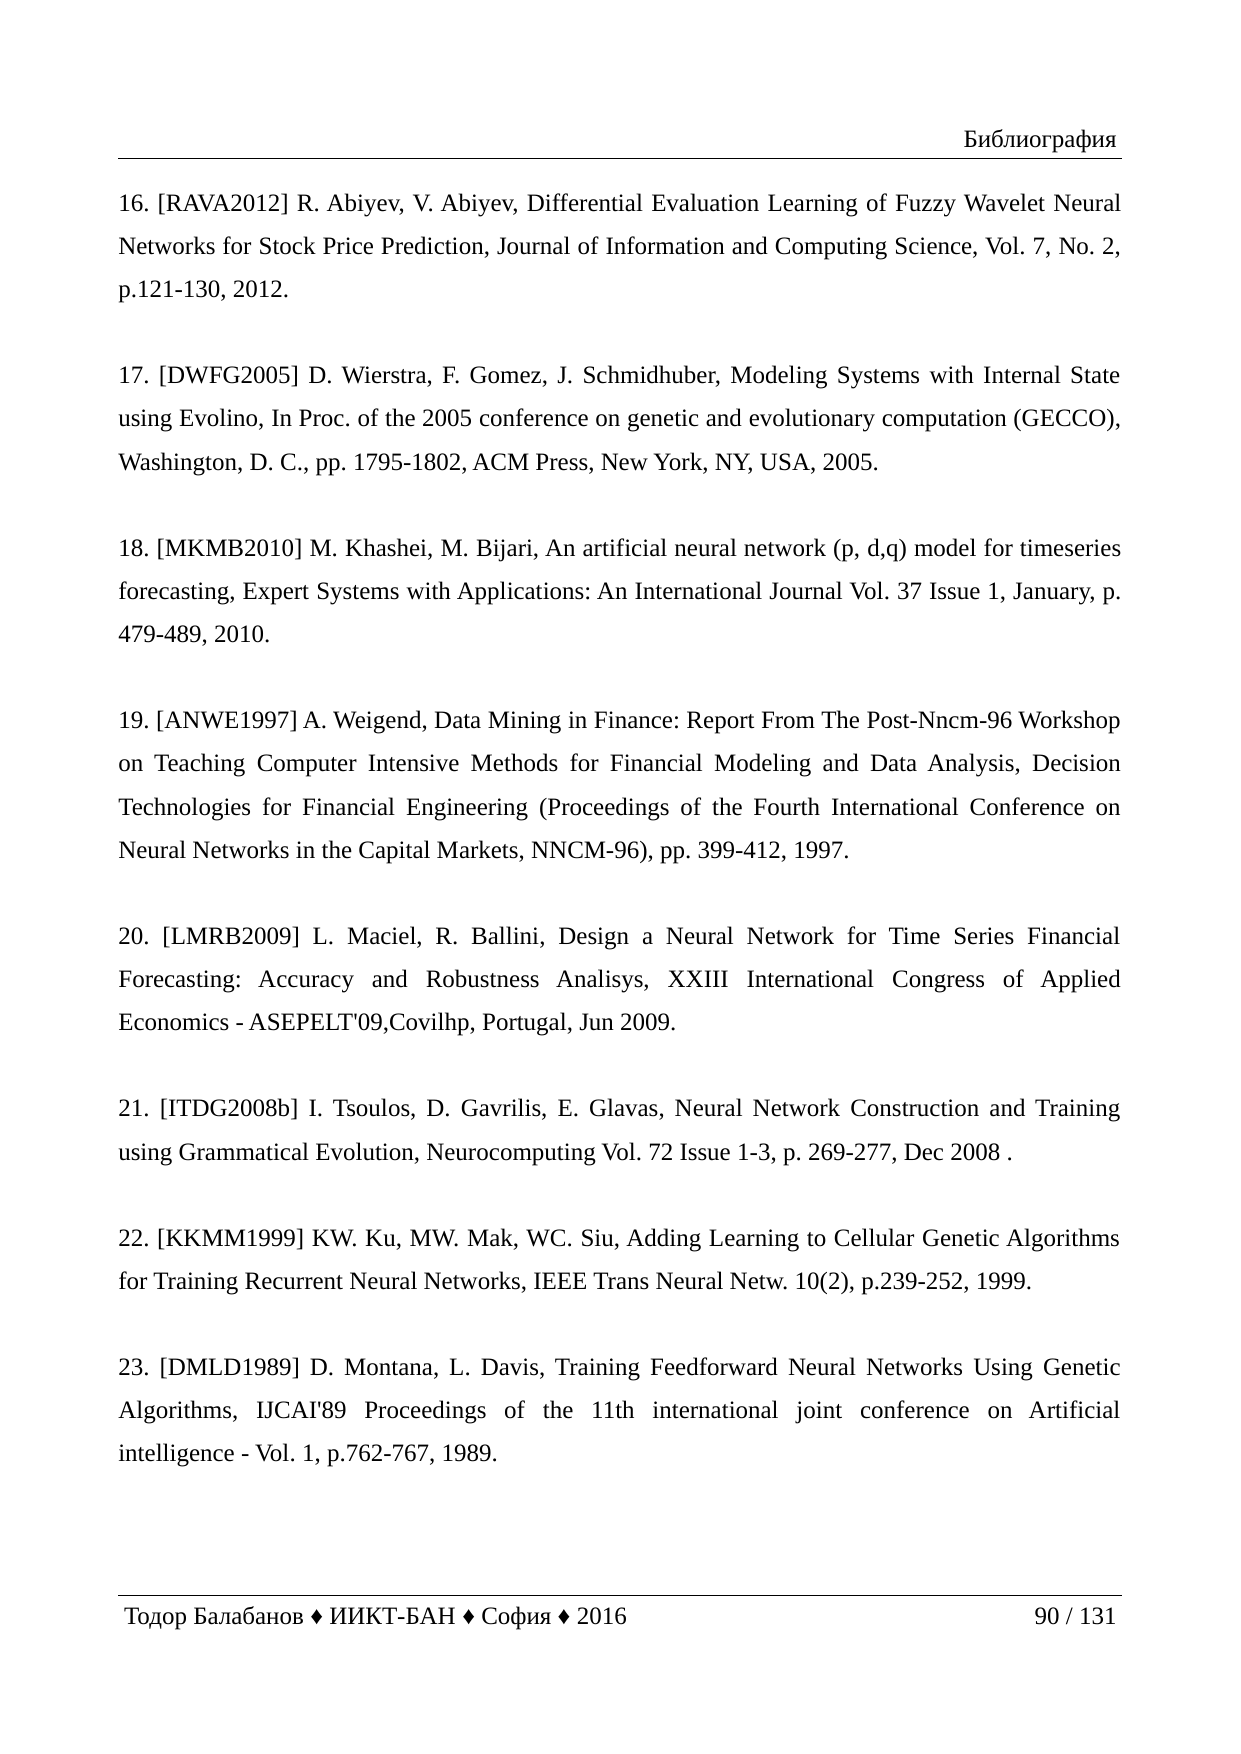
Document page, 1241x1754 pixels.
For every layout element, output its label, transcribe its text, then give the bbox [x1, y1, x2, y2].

text 22. [KKMM1999] KW. Ku, MW. Mak, WC. Siu, Adding Learning to Cellular Genetic Algorithms for Training Recurrent Neural Networks, IEEE Trans Neural Netw. 10(2), p.239-252, 1999. [118, 1223, 1122, 1295]
text 16. [RAVA2012] R. Abiyev, V. Abiyev, Differential Evaluation Learning of Fuzzy Wavelet Neural Networks for Stock Price Prediction, Journal of Information and Computing Science, Vol. 7, No. 2, p.121-130, 2012. [118, 188, 1122, 303]
text 21. [ITDG2008b] I. Tsoulos, D. Gavrilis, E. Glavas, Neural Network Construction and Training using Grammatical Evolution, Neurocomputing Vol. 72 Issue 1-3, p. 269-277, Dec 2008 . [118, 1093, 1122, 1165]
text 17. [DWFG2005] D. Wierstra, F. Gomez, J. Schmidhuber, Modeling Systems with Internal State using Evolino, In Proc. of the 2005 conference on genetic and evolutionary computation (GECCO), Washington, D. C., pp. 1795-1802, ACM Press, New York, NY, USA, 2005. [118, 360, 1122, 475]
text 18. [MKMB2010] M. Khashei, M. Bijari, An artificial neural network (p, d,q) model for timeseries forecasting, Expert Systems with Applications: An International Journal Vol. 37 Issue 1, January, p. 479-489, 2010. [118, 533, 1122, 648]
text 23. [DMLD1989] D. Montana, L. Davis, Training Feedforward Neural Networks Using Genetic Algorithms, IJCAI'89 Proceedings of the 11th international joint conference on Artificial intelligence - Vol. 1, p.762-767, 1989. [118, 1352, 1122, 1467]
text 19. [ANWE1997] A. Weigend, Data Mining in Finance: Report From The Post-Nncm-96 Workshop on Teaching Computer Intensive Methods for Financial Modeling and Data Analysis, Decision Technologies for Financial Engineering (Proceedings of the Fourth International Conference on Neural Networks in the Capital Markets, NNCM-96), pp. 399-412, 1997. [118, 705, 1122, 863]
text 20. [LMRB2009] L. Maciel, R. Ballini, Design a Neural Network for Time Series Financial Forecasting: Accuracy and Robustness Analisys, XXIII International Congress of Applied Economics - ASEPELT'09,Covilhp, Portugal, Jun 2009. [118, 921, 1122, 1036]
